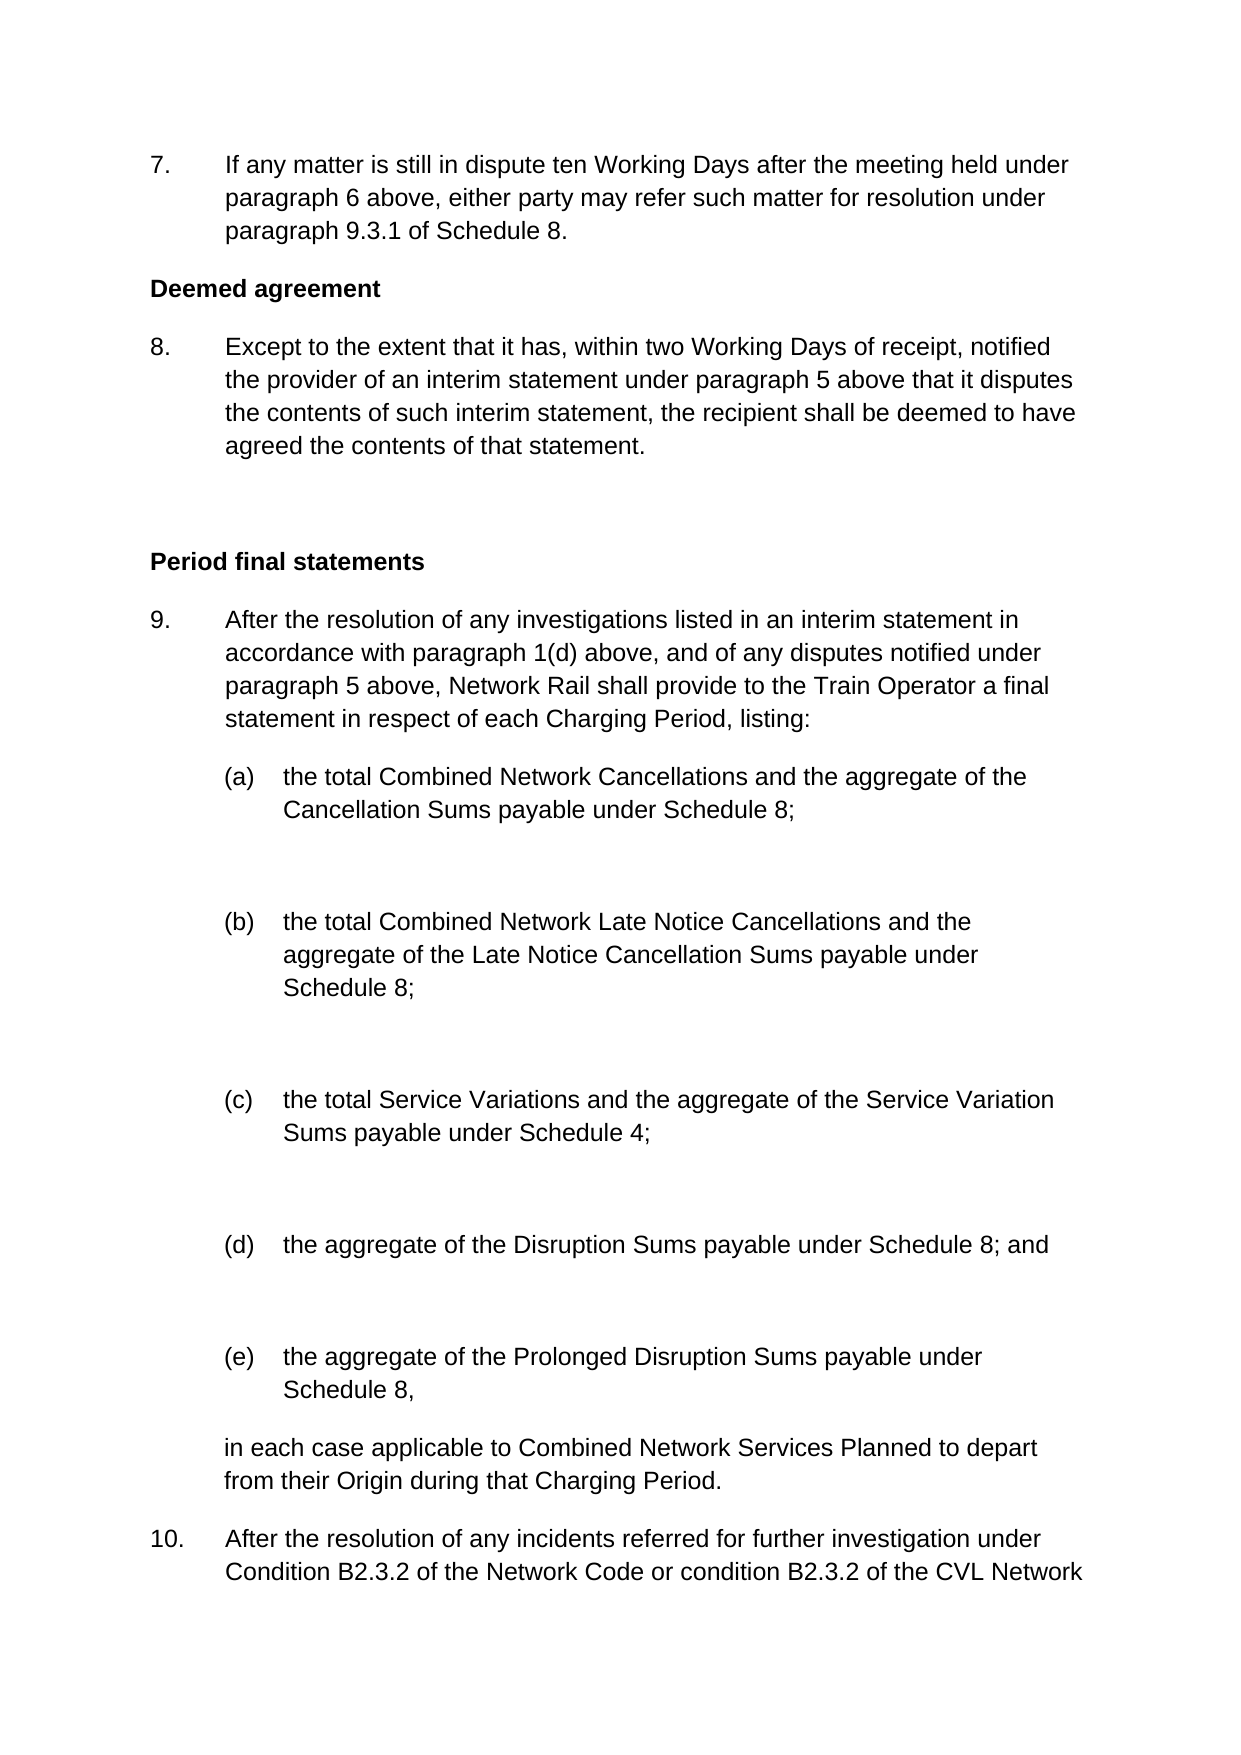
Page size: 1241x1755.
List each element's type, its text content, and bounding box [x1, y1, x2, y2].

text Deemed agreement [150, 274, 1090, 303]
list the aggregate of the Disruption Sums payable under Schedule 8; and [224, 1230, 1090, 1259]
list Except to the extent that it has, within two Working Days of receipt, notified the provider of an interim statement under paragraph 5 above that it disputes the contents of such interim statement, the recipient shall be deemed to have agreed the contents of that statement. [150, 332, 1090, 460]
list After the resolution of any investigations listed in an interim statement in accordance with paragraph 1(d) above, and of any disputes notified under paragraph 5 above, Network Rail shall provide to the Train Operator a final statement in respect of each Charging Period, listing: [150, 605, 1090, 733]
list the total Combined Network Cancellations and the aggregate of the Cancellation Sums payable under Schedule 8; [224, 762, 1090, 824]
text in each case applicable to Combined Network Services Planned to depart from their Origin during that Charging Period. [224, 1433, 1090, 1495]
list the total Combined Network Late Notice Cancellations and the aggregate of the Late Notice Cancellation Sums payable under Schedule 8; [224, 907, 1090, 1002]
list the total Service Variations and the aggregate of the Service Variation Sums payable under Schedule 4; [224, 1085, 1090, 1147]
text Period final statements [150, 547, 1090, 576]
list After the resolution of any incidents referred for further investigation under Condition B2.3.2 of the Network Code or condition B2.3.2 of the CVL Network [150, 1524, 1090, 1586]
list the aggregate of the Prolonged Disruption Sums payable under Schedule 8, [224, 1342, 1090, 1404]
list If any matter is still in dispute ten Working Days after the meeting held under paragraph 6 above, either party may refer such matter for resolution under paragraph 9.3.1 of Schedule 8. [150, 150, 1090, 245]
